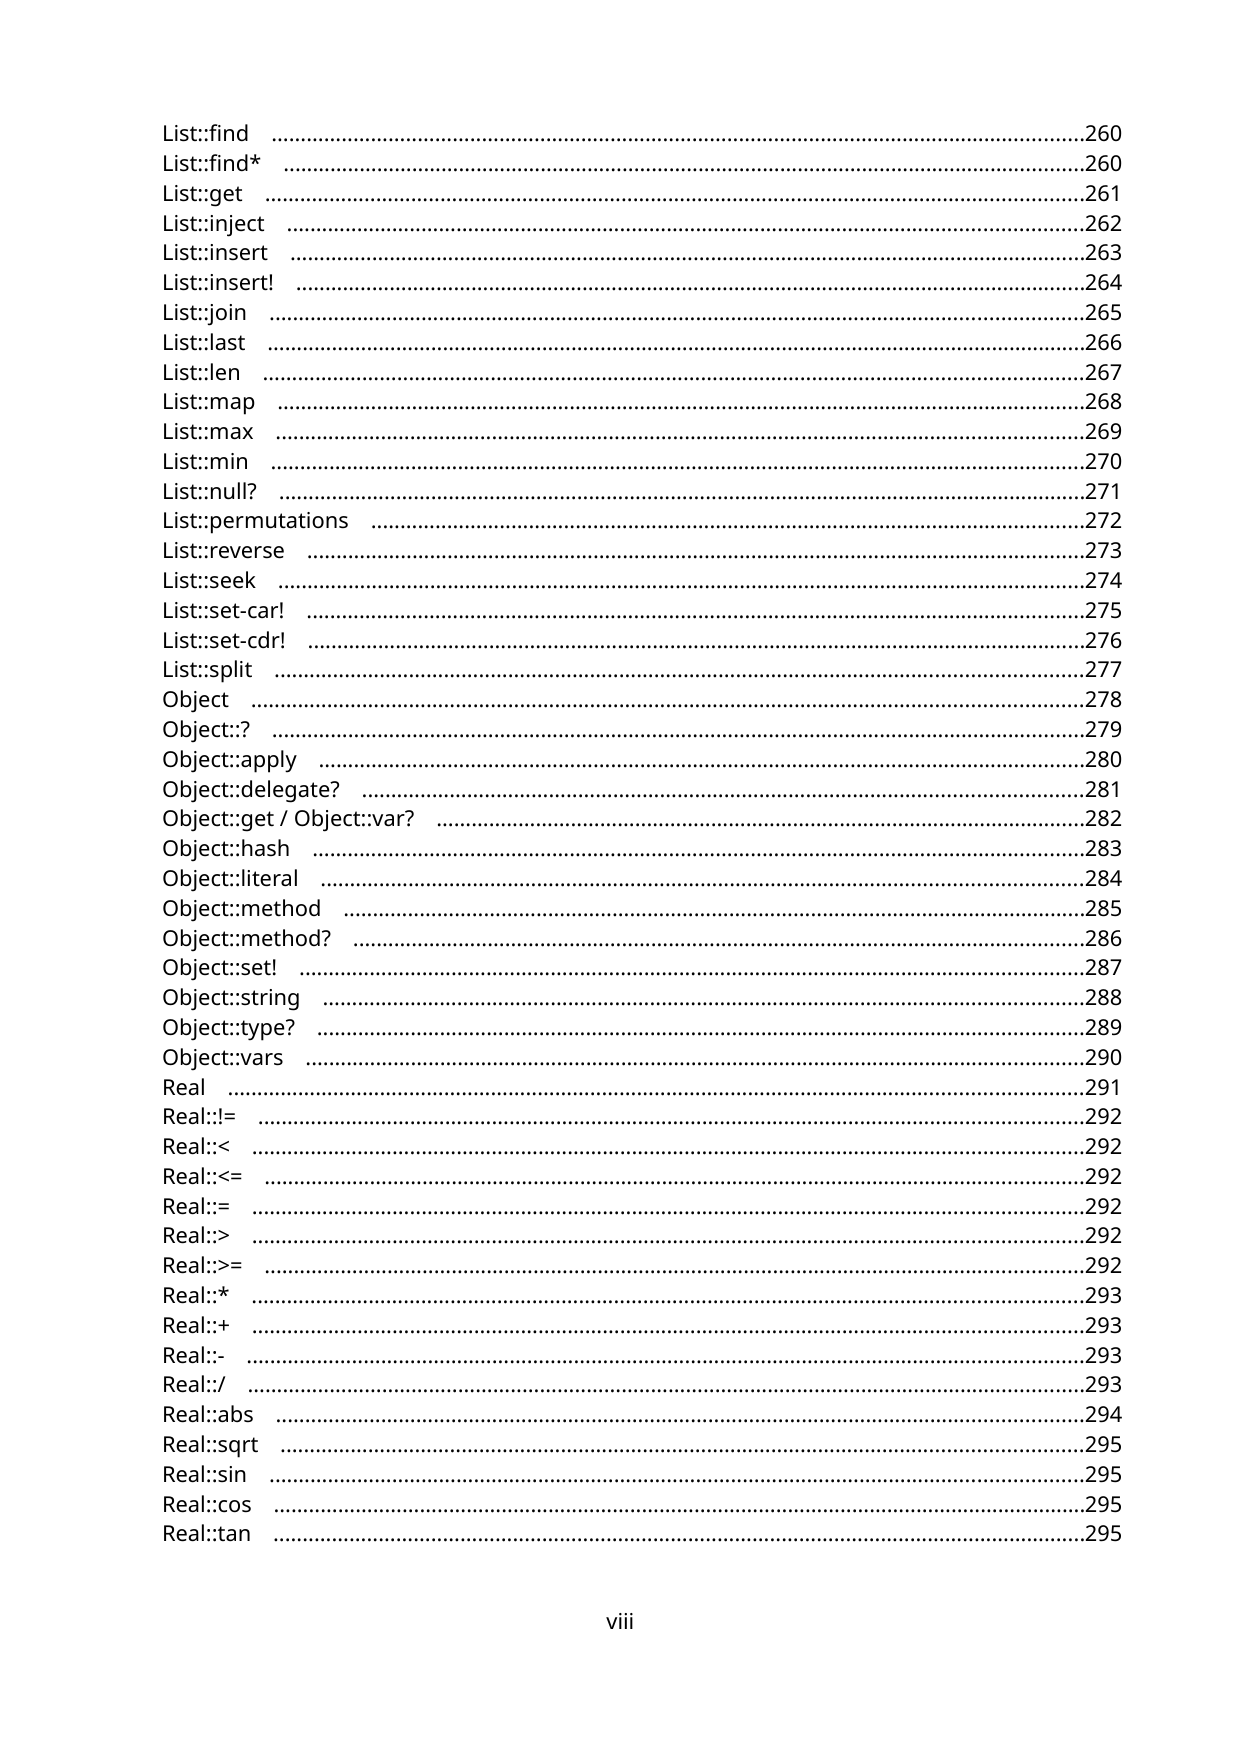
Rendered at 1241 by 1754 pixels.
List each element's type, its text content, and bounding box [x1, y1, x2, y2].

text Real::cos 295 [162, 1488, 1122, 1518]
text Object::vars 290 [162, 1042, 1122, 1071]
text Object::type? 289 [162, 1012, 1122, 1042]
text Object 278 [162, 684, 1122, 714]
text List::insert! 264 [162, 267, 1122, 297]
text List::min 270 [162, 446, 1122, 476]
text Real::< 292 [162, 1131, 1122, 1161]
text List::null? 271 [162, 476, 1122, 505]
text Object::apply 280 [162, 744, 1122, 773]
text Object::string 288 [162, 982, 1122, 1012]
text Object::method 285 [162, 893, 1122, 922]
text Real::<= 292 [162, 1161, 1122, 1191]
text Object::method? 286 [162, 922, 1122, 952]
text List::inject 262 [162, 207, 1122, 237]
text Object::? 279 [162, 714, 1122, 744]
text List::reverse 273 [162, 535, 1122, 565]
text Object::get / Object::var? 282 [162, 803, 1122, 833]
text List::permutations 272 [162, 505, 1122, 535]
text List::insert 263 [162, 237, 1122, 267]
text Object::literal 284 [162, 863, 1122, 893]
text Real::+ 293 [162, 1310, 1122, 1339]
text List::map 268 [162, 386, 1122, 416]
text List::seek 274 [162, 565, 1122, 595]
text Real 291 [162, 1071, 1122, 1101]
text List::get 261 [162, 178, 1122, 207]
text Real::abs 294 [162, 1399, 1122, 1429]
text Object::set! 287 [162, 952, 1122, 982]
text List::max 269 [162, 416, 1122, 446]
text Real::* 293 [162, 1280, 1122, 1310]
text Real::> 292 [162, 1220, 1122, 1250]
text Real::/ 293 [162, 1369, 1122, 1399]
text List::split 277 [162, 654, 1122, 684]
text Object::hash 283 [162, 833, 1122, 863]
text Real::sin 295 [162, 1459, 1122, 1488]
text Real::>= 292 [162, 1250, 1122, 1280]
text List::last 266 [162, 327, 1122, 356]
text List::find 260 [162, 118, 1122, 148]
text List::find* 260 [162, 148, 1122, 178]
text List::join 265 [162, 297, 1122, 327]
text Real::= 292 [162, 1191, 1122, 1220]
text Real::tan 295 [162, 1518, 1122, 1548]
text Real::!= 292 [162, 1101, 1122, 1131]
text List::set-cdr! 276 [162, 624, 1122, 654]
text Real::- 293 [162, 1339, 1122, 1369]
text List::len 267 [162, 356, 1122, 386]
text Object::delegate? 281 [162, 773, 1122, 803]
text List::set-car! 275 [162, 595, 1122, 624]
text Real::sqrt 295 [162, 1429, 1122, 1459]
